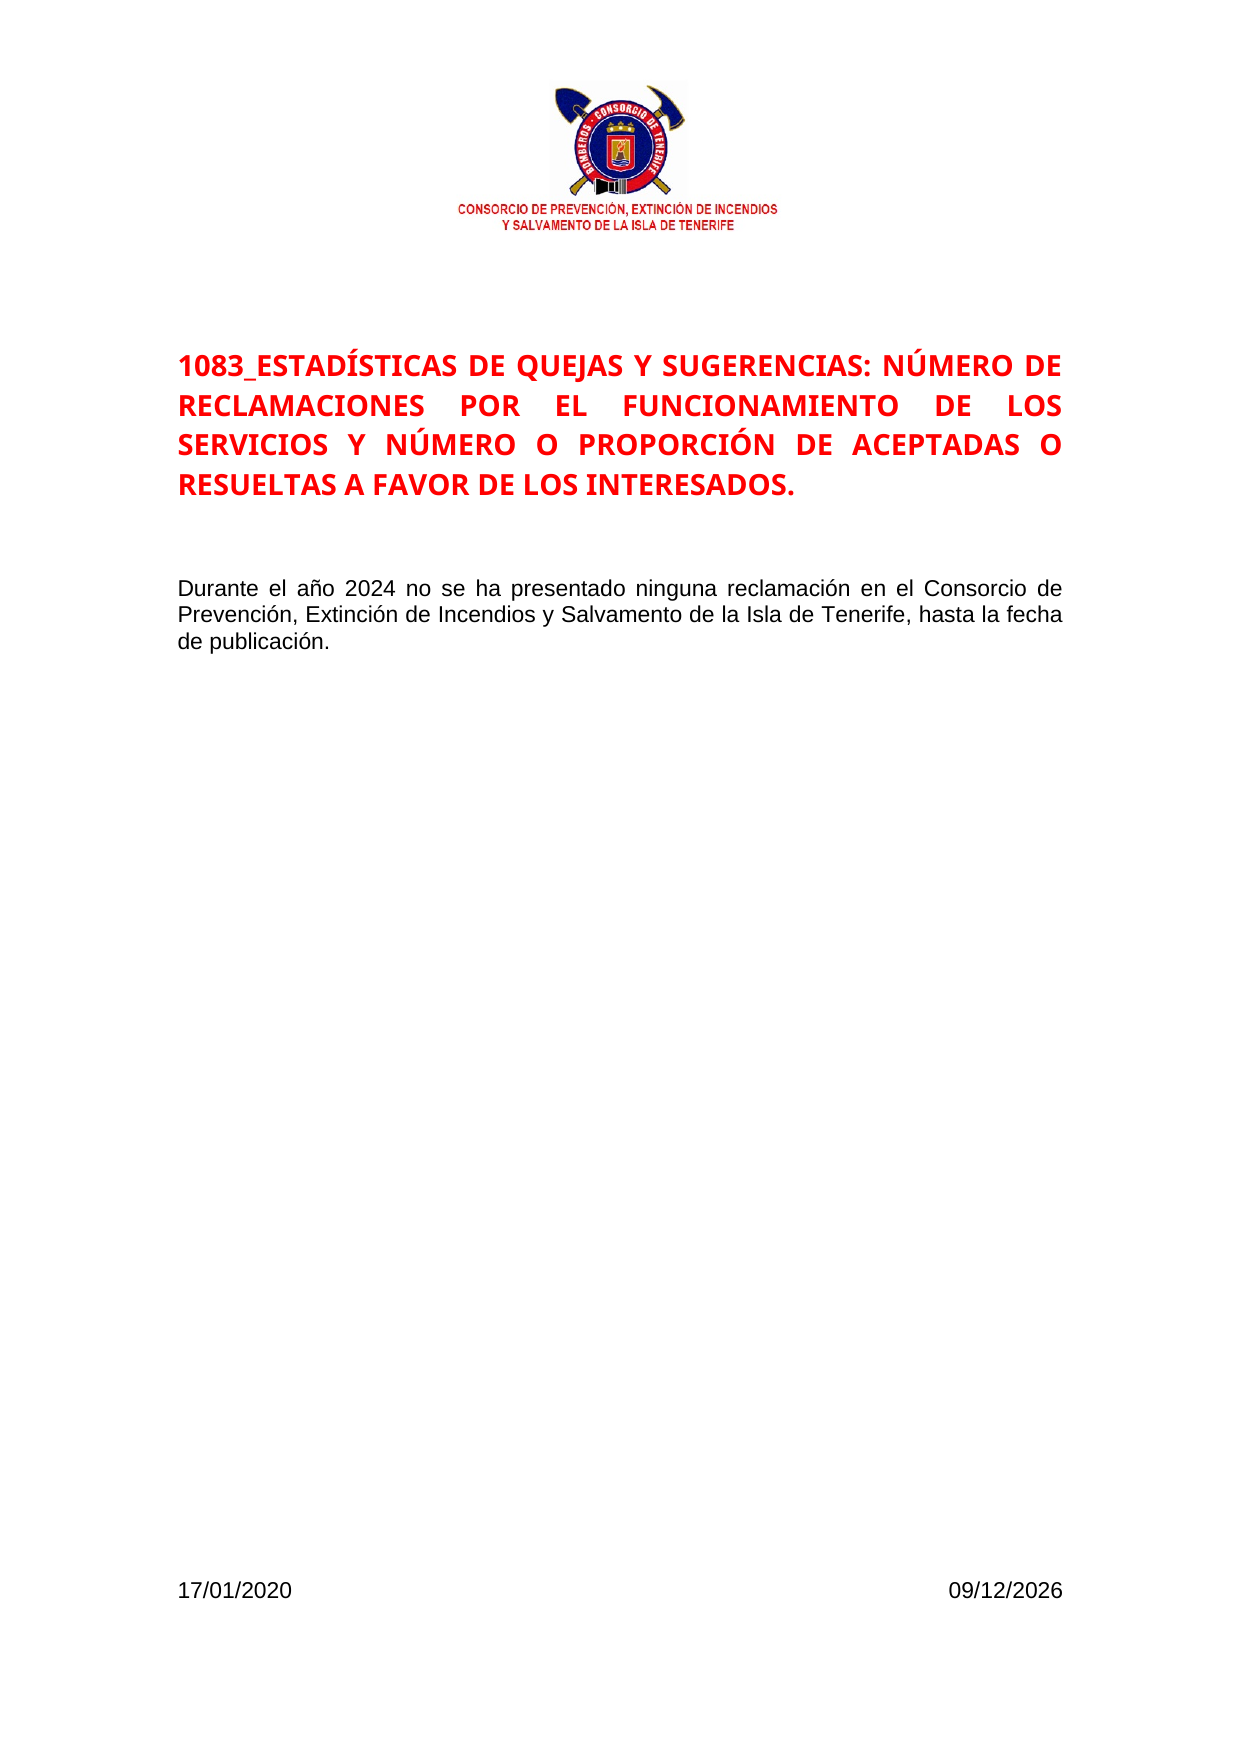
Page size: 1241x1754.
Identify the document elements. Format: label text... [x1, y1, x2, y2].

subtitle 1083_ESTADÍSTICAS DE QUEJAS Y SUGERENCIAS: NÚMERO DE RECLAMACIONES POR EL FUNCIONAMIENTO DE LOS SERVICIOS Y NÚMERO O PROPORCIÓN DE ACEPTADAS O RESUELTAS A FAVOR DE LOS INTERESADOS. [177, 345, 1063, 504]
subtitle Durante el año 2024 no se ha presentado ninguna reclamación en el Consorcio de Prevención, Extinción de Incendios y Salvamento de la Isla de Tenerife, hasta la fecha de publicación. [177, 575, 1063, 654]
